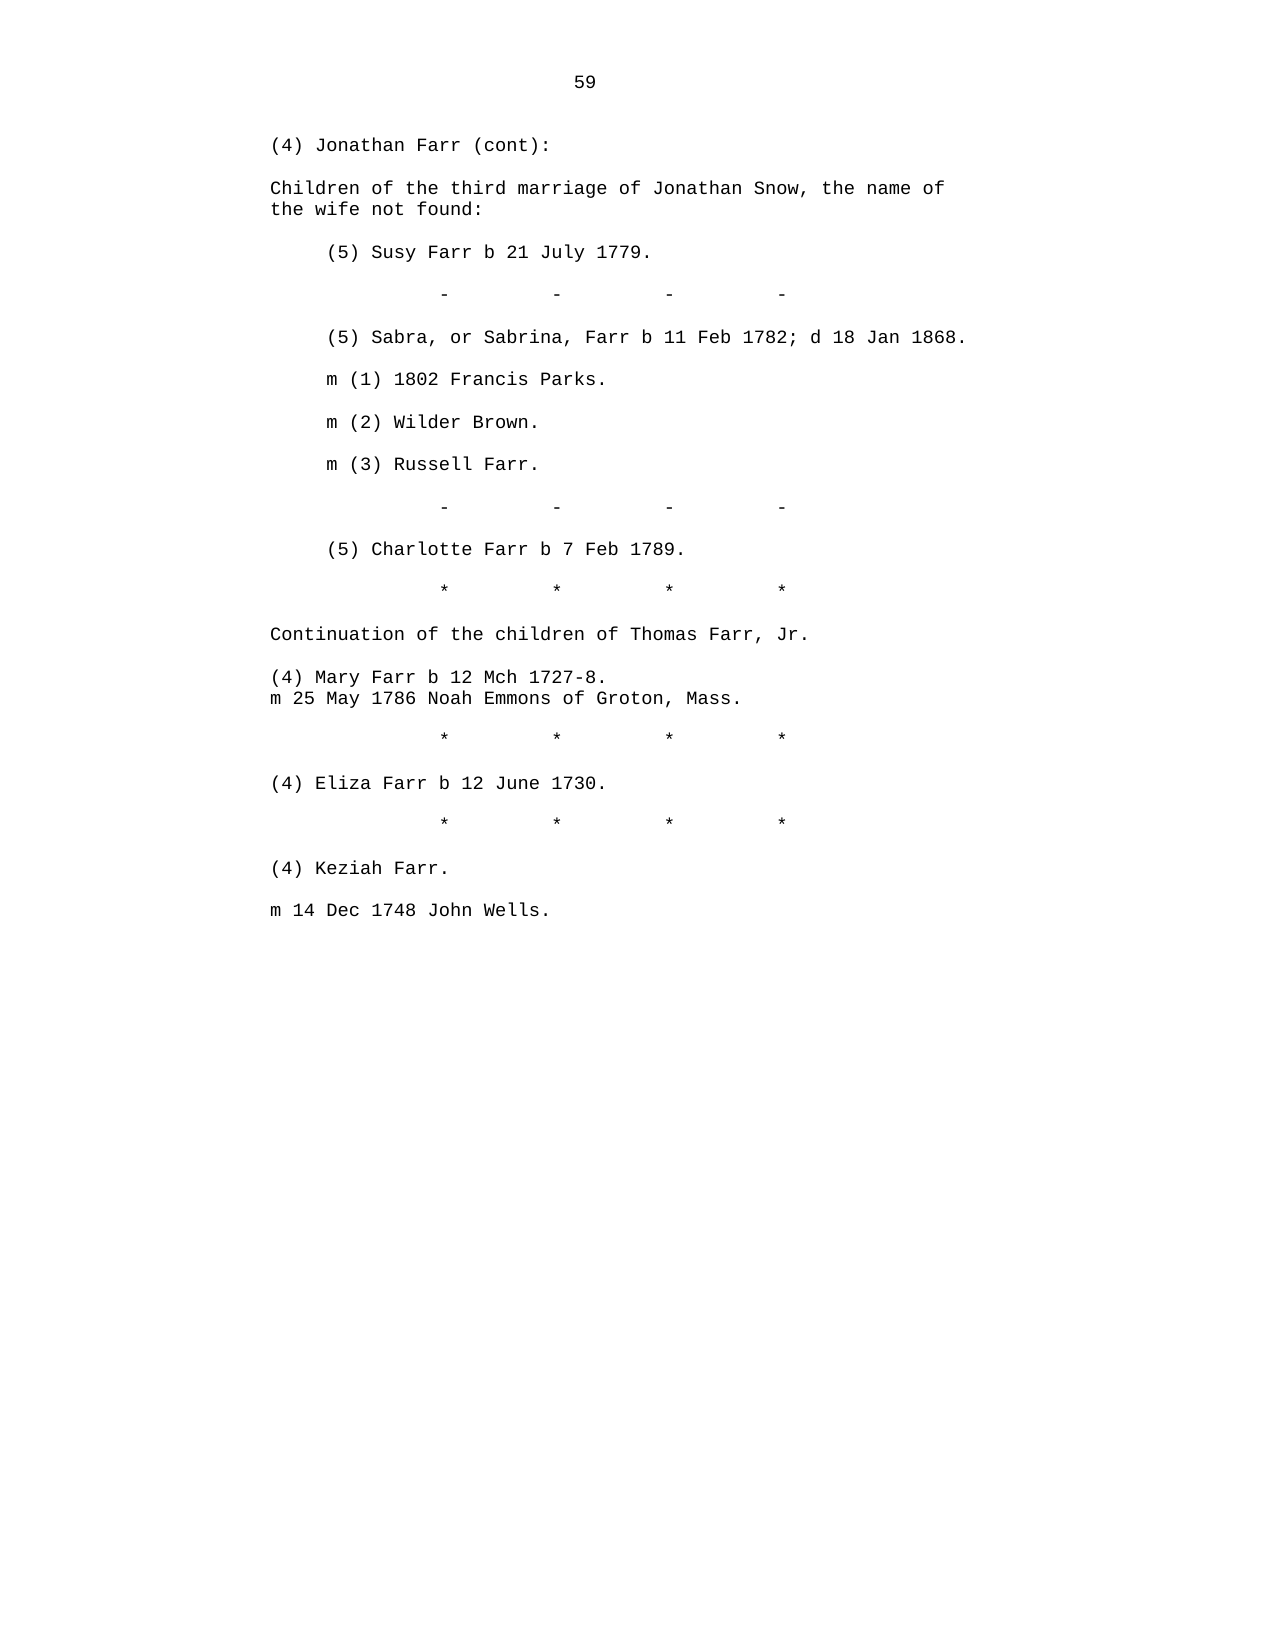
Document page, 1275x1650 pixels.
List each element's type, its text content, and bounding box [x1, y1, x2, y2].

text (5) Charlotte Farr b 7 Feb 1789. [225, 540, 1157, 561]
text m (3) Russell Farr. [225, 455, 1157, 476]
text - - - - [225, 497, 1157, 519]
text (5) Susy Farr b 21 July 1779. [225, 242, 1157, 264]
text 59 [225, 72, 1157, 94]
text Children of the third marriage of Jonathan Snow, the name of [225, 179, 1157, 200]
text * * * * [225, 816, 1157, 837]
text (4) Mary Farr b 12 Mch 1727-8. [225, 667, 1157, 689]
text (4) Jonathan Farr (cont): [225, 136, 1157, 157]
text m 14 Dec 1748 John Wells. [225, 901, 1157, 922]
text - - - - [225, 285, 1157, 306]
text m (1) 1802 Francis Parks. [225, 370, 1157, 391]
text the wife not found: [225, 200, 1157, 221]
text * * * * [225, 582, 1157, 604]
text (4) Eliza Farr b 12 June 1730. [225, 774, 1157, 795]
text Continuation of the children of Thomas Farr, Jr. [225, 625, 1157, 646]
text m 25 May 1786 Noah Emmons of Groton, Mass. [225, 689, 1157, 710]
text (4) Keziah Farr. [225, 859, 1157, 880]
text * * * * [225, 731, 1157, 752]
text m (2) Wilder Brown. [225, 412, 1157, 434]
text (5) Sabra, or Sabrina, Farr b 11 Feb 1782; d 18 Jan 1868. [225, 327, 1157, 349]
